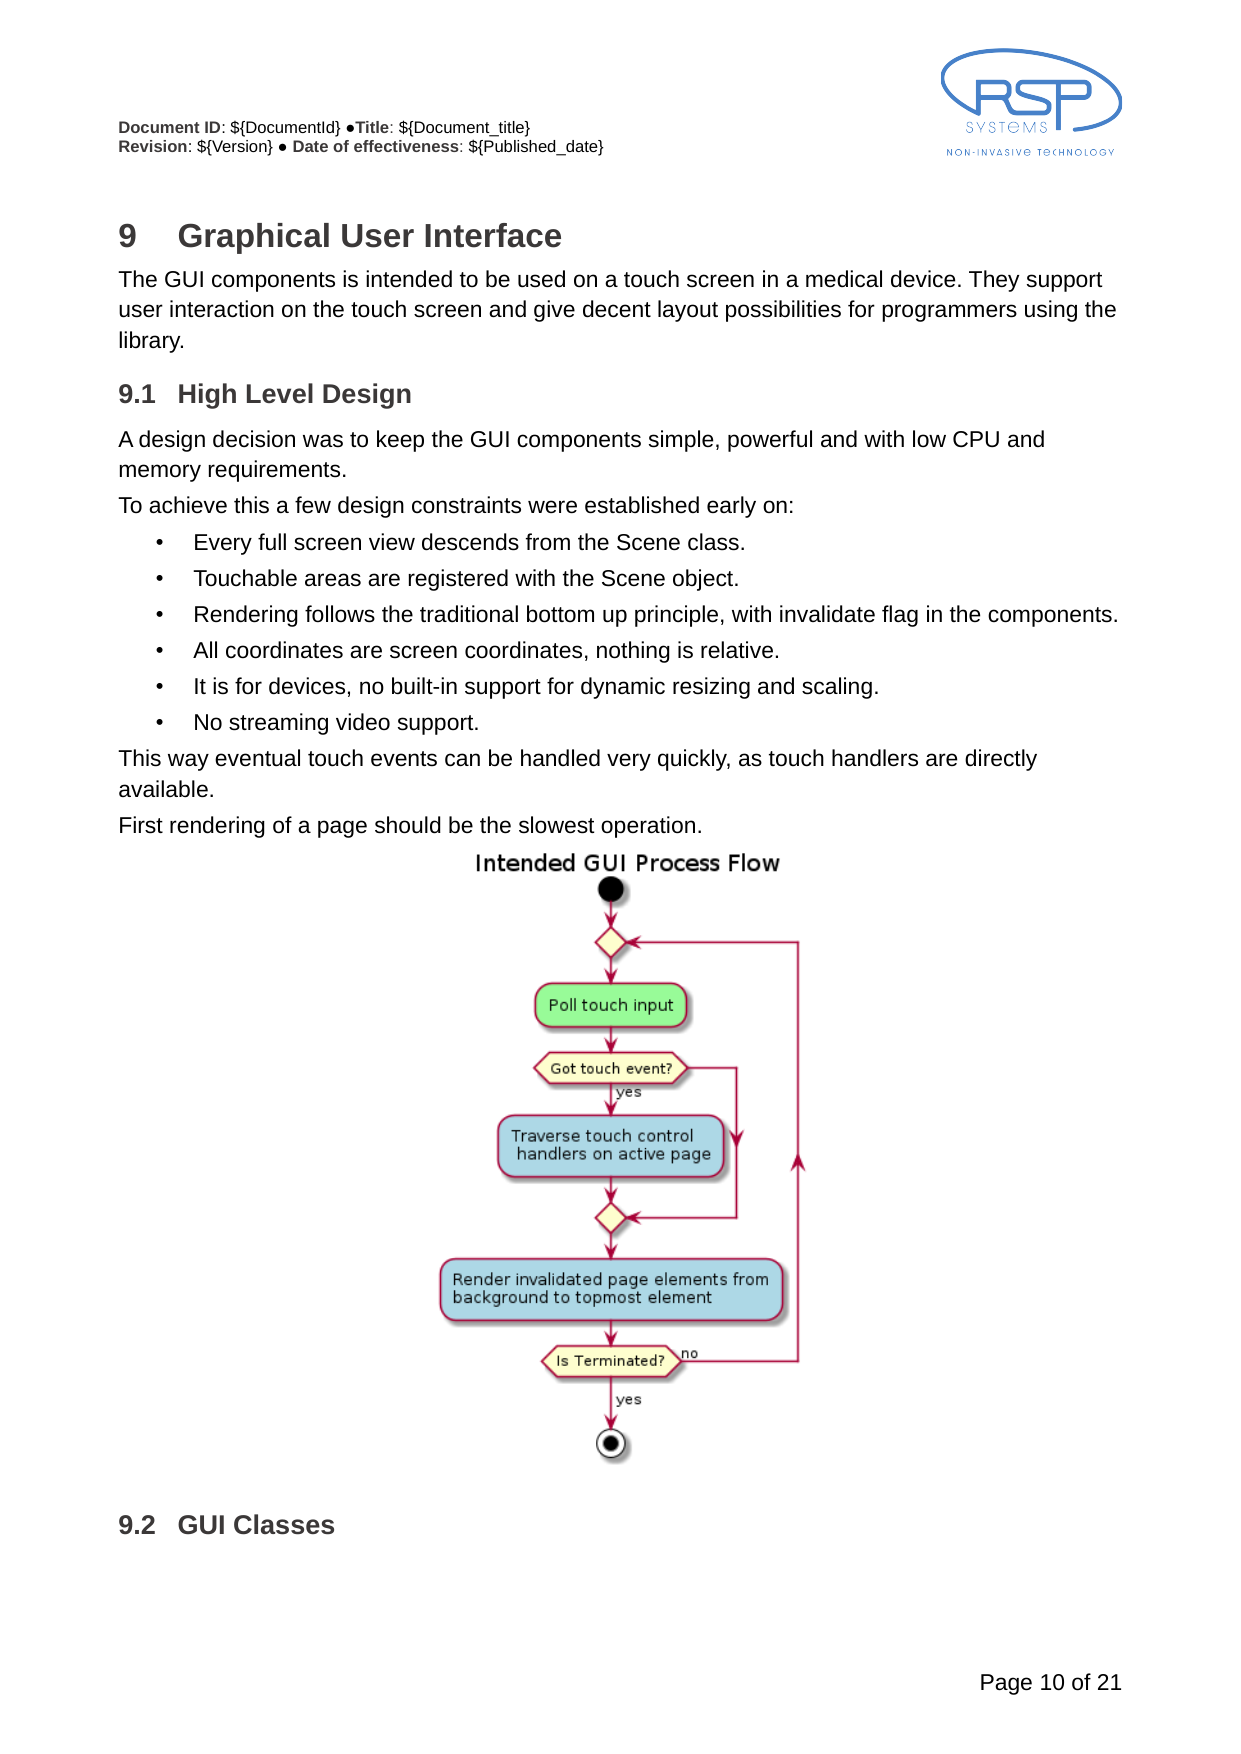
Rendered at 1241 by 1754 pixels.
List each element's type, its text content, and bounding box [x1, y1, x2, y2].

list All coordinates are screen coordinates, nothing is relative. [156, 637, 1122, 663]
picture [941, 48, 1123, 156]
text First rendering of a page should be the slowest operation. [118, 812, 1122, 838]
subtitle GUI Classes [118, 1480, 1122, 1541]
picture [431, 847, 809, 1480]
list No streaming video support. [156, 709, 1122, 736]
text To achieve this a few design constraints were established early on: [118, 492, 1122, 519]
list Touchable areas are registered with the Scene object. [156, 565, 1122, 591]
text This way eventual touch events can be handled very quickly, as touch handlers are directly available. [118, 745, 1122, 802]
list It is for devices, no built-in support for dynamic resizing and scaling. [156, 673, 1122, 699]
text A design decision was to keep the GUI components simple, powerful and with low CPU and memory requirements. [118, 426, 1122, 483]
subtitle Graphical User Interface [118, 216, 1122, 254]
list Every full screen view descends from the Scene class. [156, 528, 1122, 555]
text The GUI components is intended to be used on a touch screen in a medical device. They support user interaction on the touch screen and give decent layout possibilities for programmers using the library. [118, 266, 1122, 353]
list Rendering follows the traditional bottom up principle, with invalidate flag in the components. [156, 601, 1122, 627]
subtitle High Level Design [118, 378, 1122, 409]
